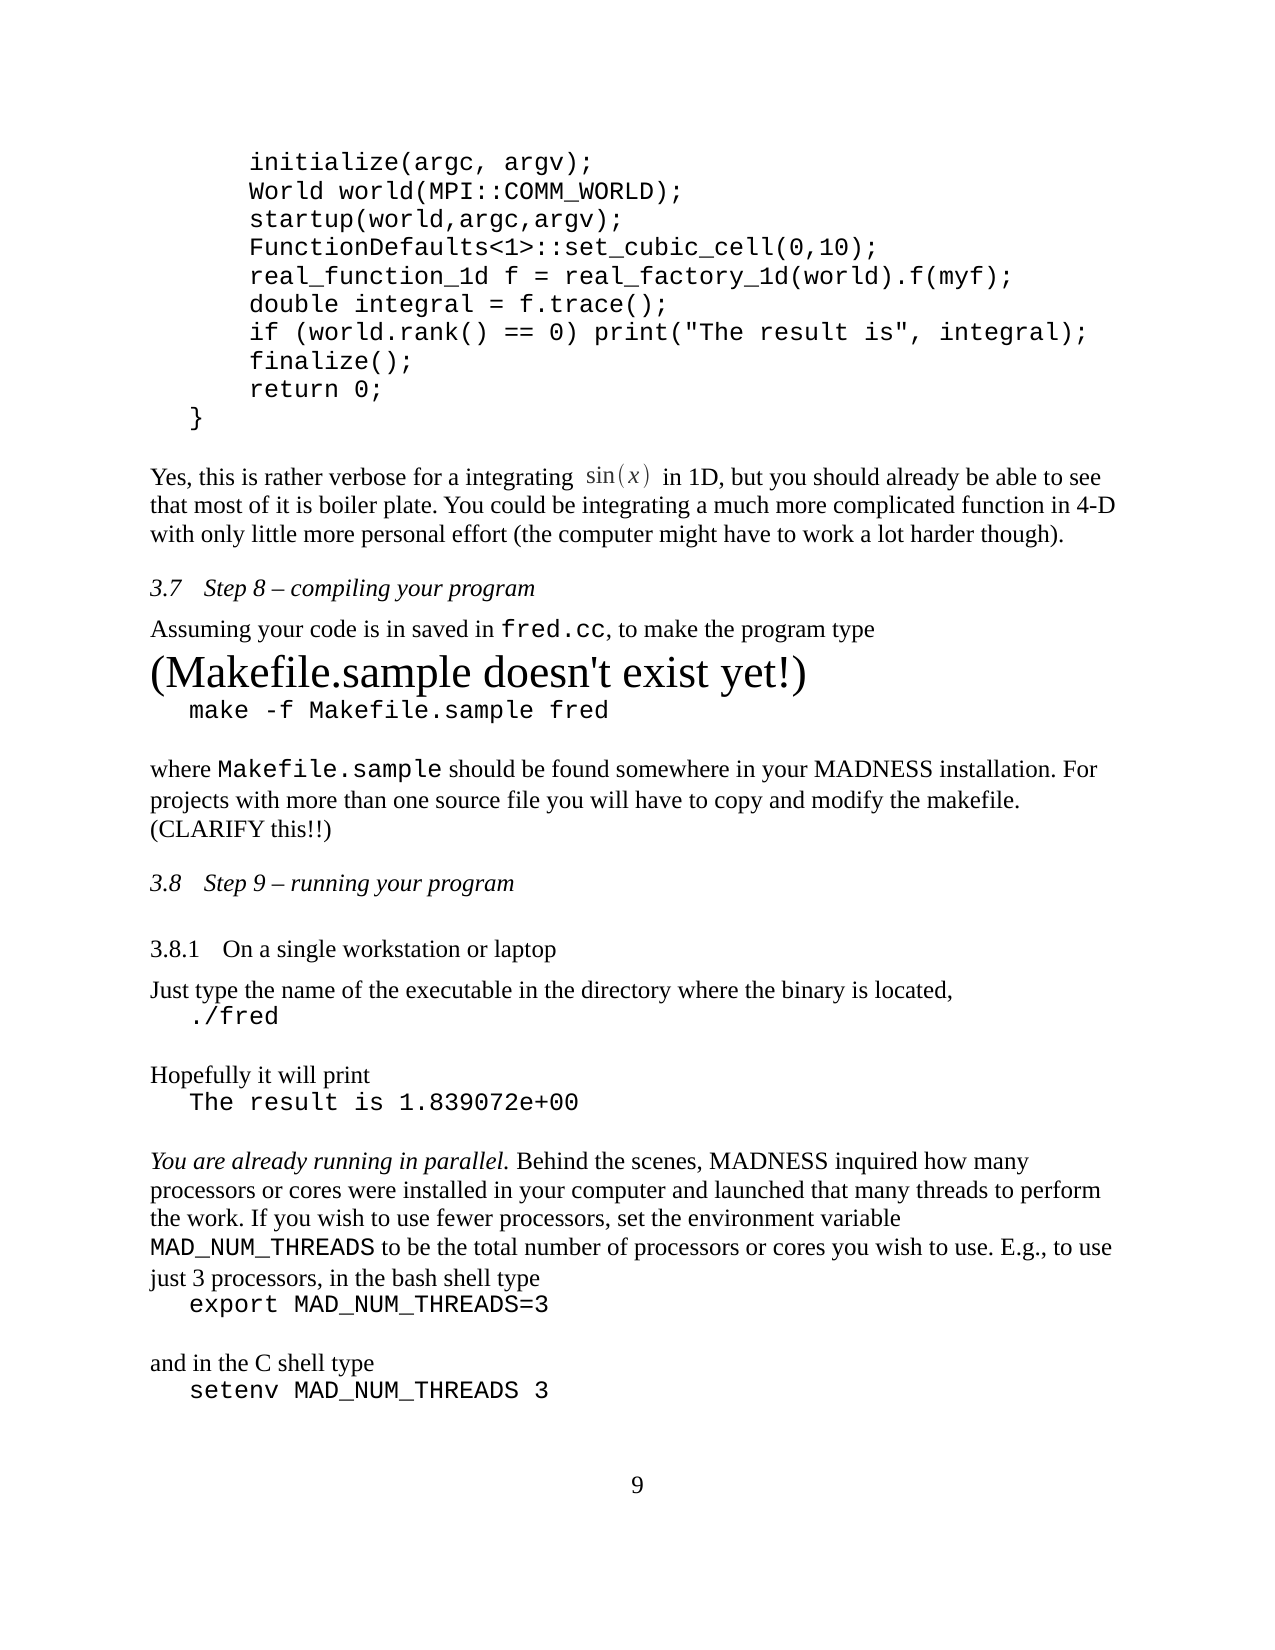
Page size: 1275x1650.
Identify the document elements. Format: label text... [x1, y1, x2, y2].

text ./fred [189, 1004, 1125, 1032]
subtitle Step 9 – running your program [150, 868, 1125, 896]
text if (world.rank() == 0) print("The result is", integral); [189, 320, 1125, 348]
text double integral = f.trace(); [189, 292, 1125, 320]
text return 0; [189, 377, 1125, 405]
text Yes, this is rather verbose for a integrating in 1D, but you should already be able to see that most of it is boiler plate. You could be integrating a much more complicated function in 4-D with only little more personal effort (the computer might have to work a lot harder though). [150, 462, 1125, 548]
text World world(MPI::COMM_WORLD); [189, 178, 1125, 207]
text real_function_1d f = real_factory_1d(world).f(myf); [189, 263, 1125, 292]
subtitle Step 8 – compiling your program [150, 573, 1125, 602]
text startup(world,argc,argv); [189, 207, 1125, 235]
text setenv MAD_NUM_THREADS 3 [189, 1377, 1125, 1406]
text Just type the name of the executable in the directory where the binary is located, [150, 975, 1125, 1004]
text Hopefully it will print [150, 1061, 1125, 1089]
text The result is 1.839072e+00 [189, 1089, 1125, 1118]
subtitle On a single workstation or laptop [150, 934, 1125, 963]
text (Makefile.sample doesn't exist yet!) [150, 645, 1125, 698]
text Assuming your code is in saved in fred.cc, to make the program type [150, 614, 1125, 645]
text } [189, 405, 1125, 433]
text and in the C shell type [150, 1348, 1125, 1377]
text make -f Makefile.sample fred [189, 698, 1125, 726]
text finalize(); [189, 348, 1125, 377]
text FunctionDefaults<1>::set_cubic_cell(0,10); [189, 235, 1125, 263]
text where Makefile.sample should be found somewhere in your MADNESS installation. For projects with more than one source file you will have to copy and modify the makefile. (CLARIFY this!!) [150, 754, 1125, 843]
text You are already running in parallel. Behind the scenes, MADNESS inquired how many processors or cores were installed in your computer and launched that many threads to perform the work. If you wish to use fewer processors, set the environment variable MAD_NUM_THREADS to be the total number of processors or cores you wish to use. E.g., to use just 3 processors, in the bash shell type [150, 1146, 1125, 1292]
text export MAD_NUM_THREADS=3 [189, 1292, 1125, 1320]
text initialize(argc, argv); [189, 150, 1125, 178]
